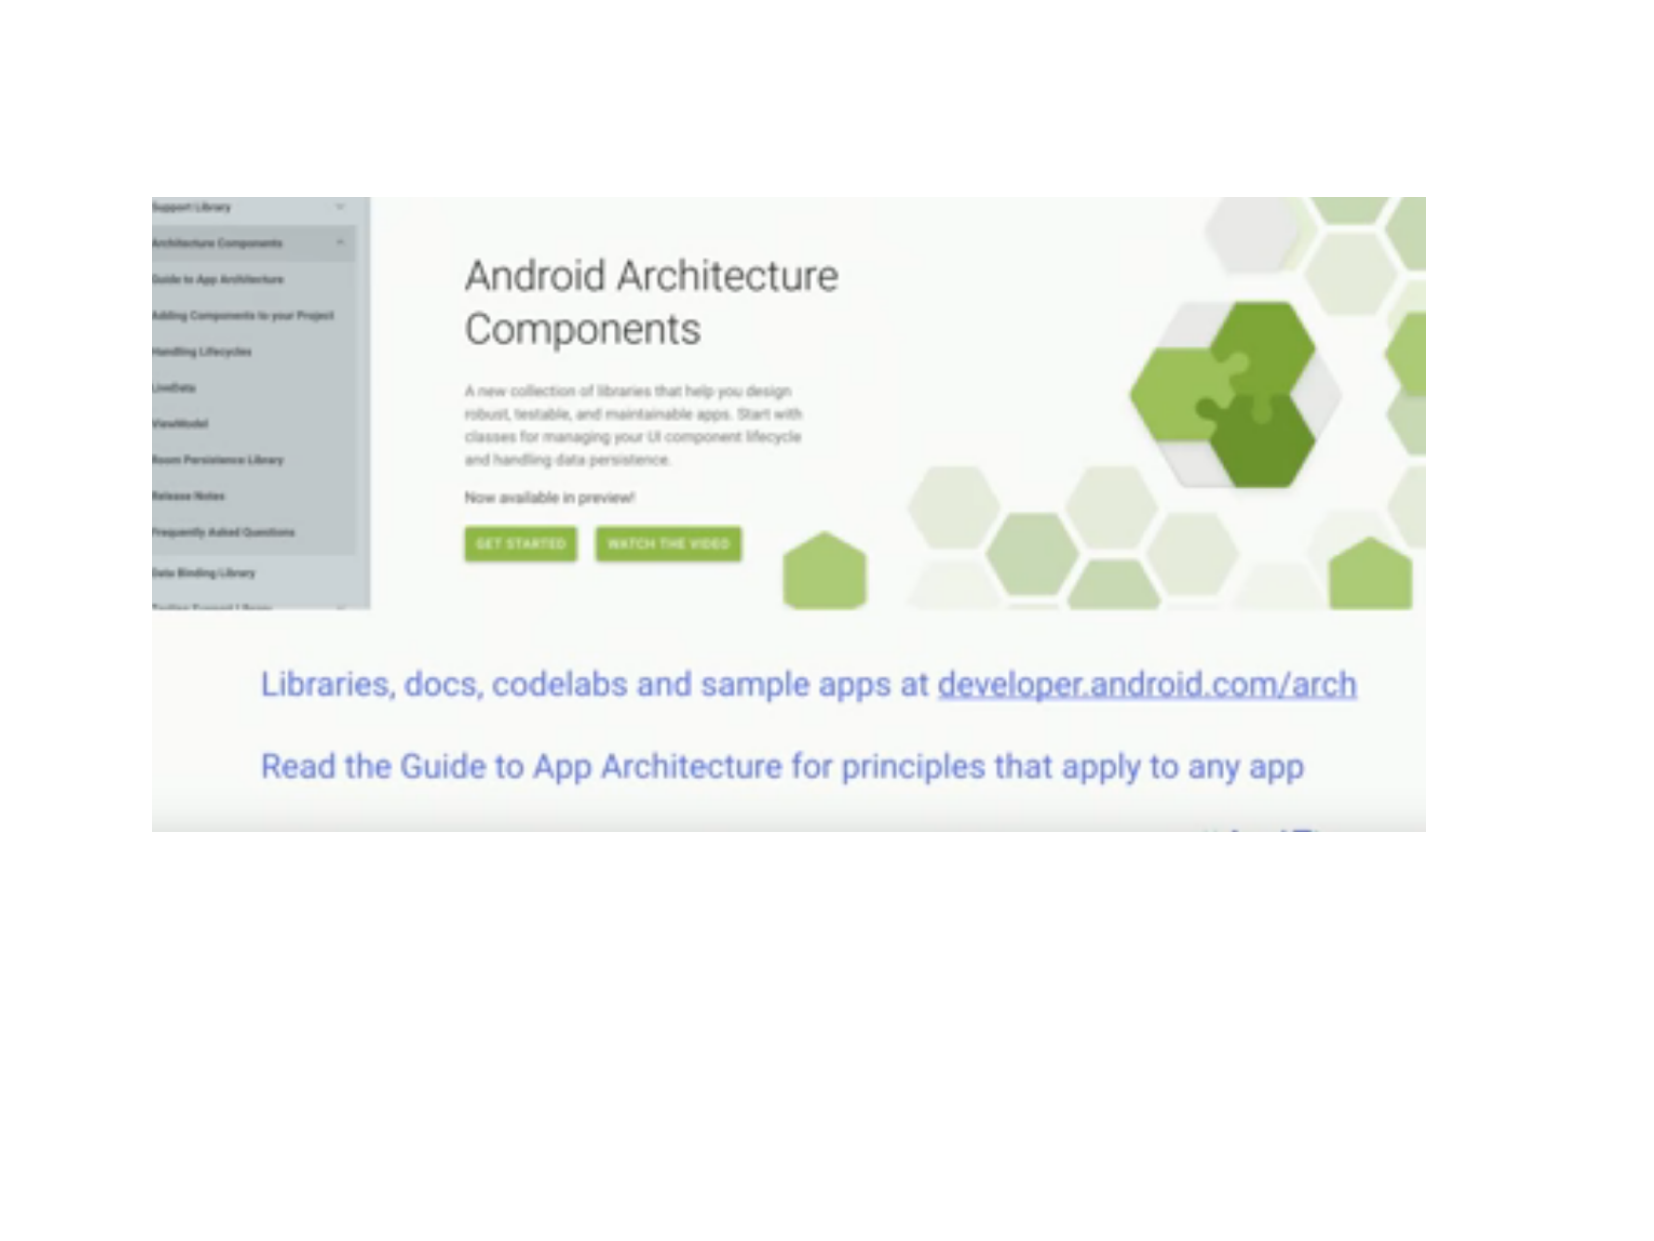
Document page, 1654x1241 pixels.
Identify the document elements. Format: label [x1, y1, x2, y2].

picture [152, 197, 1426, 832]
